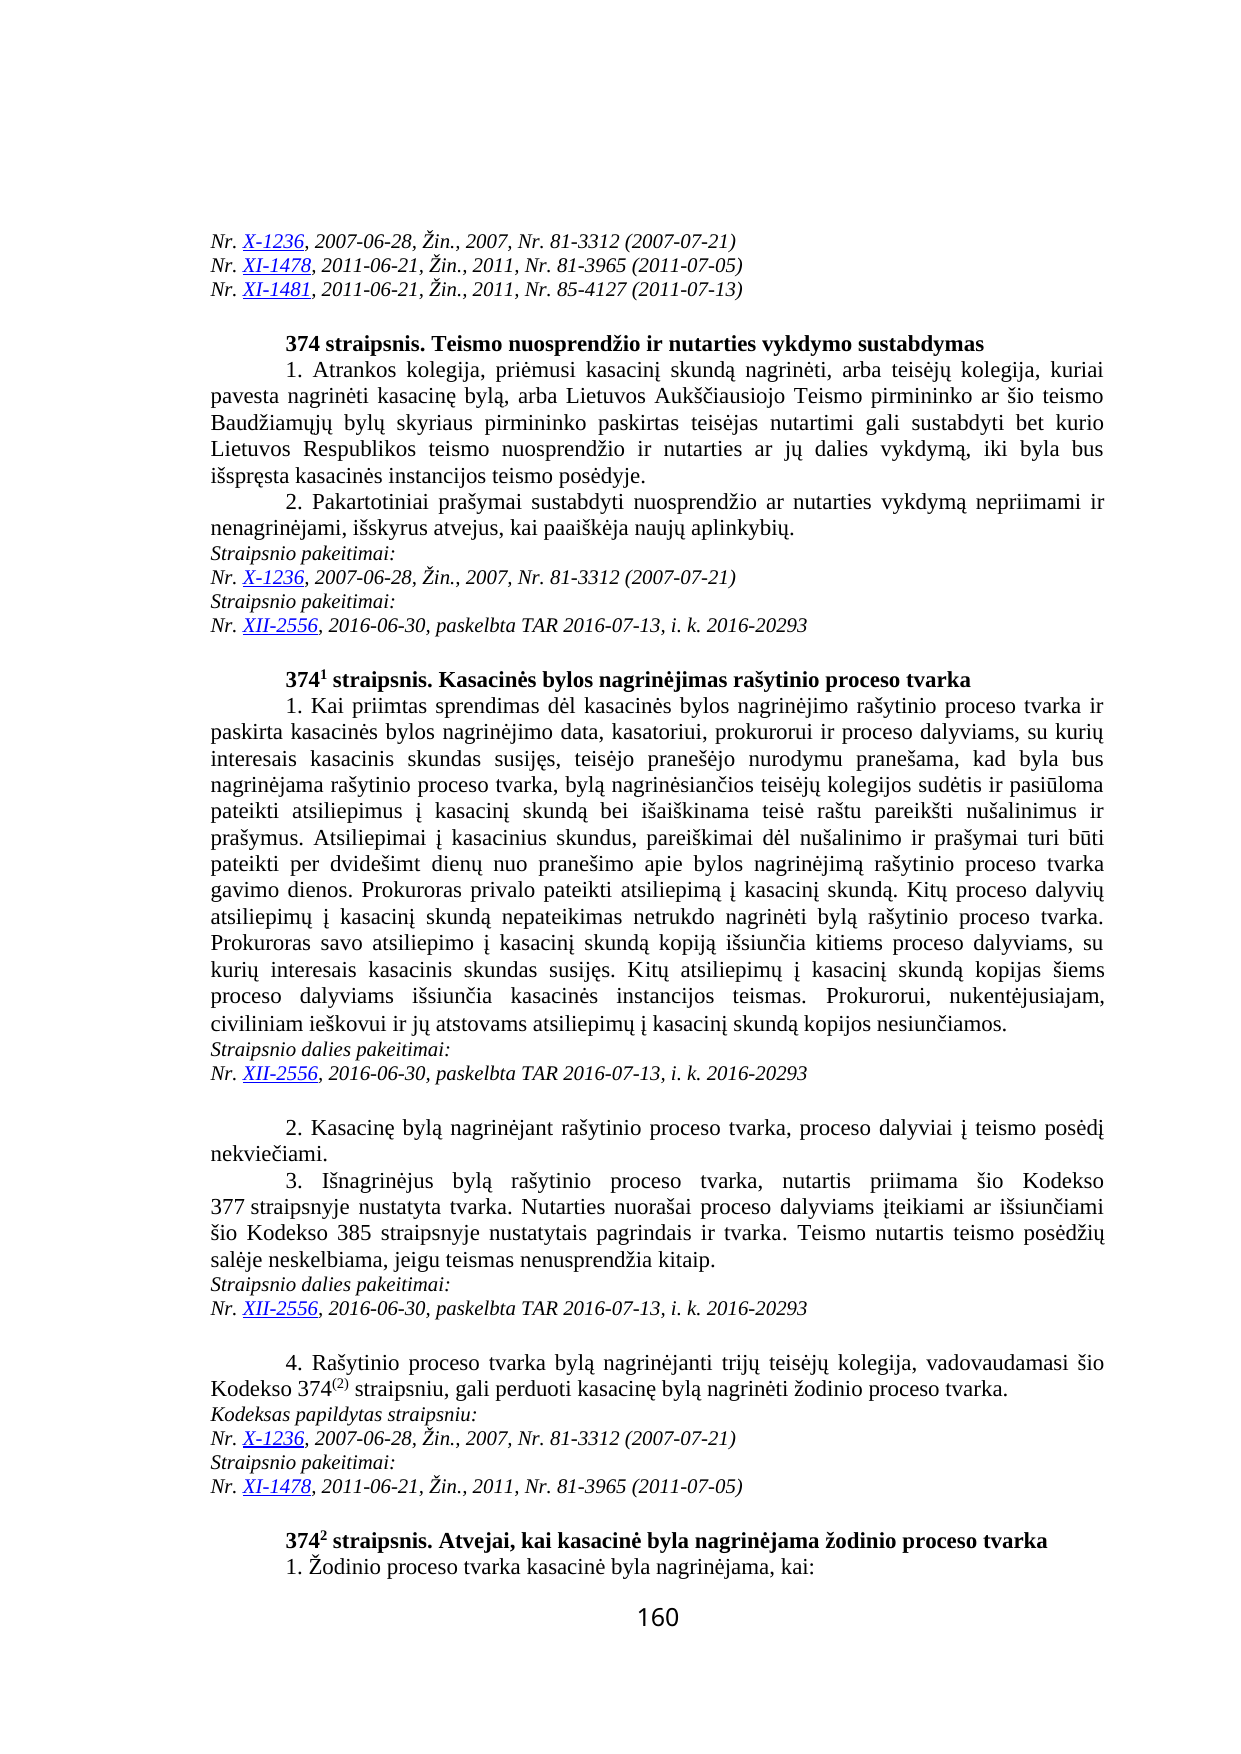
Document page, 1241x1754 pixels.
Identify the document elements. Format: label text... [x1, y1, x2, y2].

text Straipsnio pakeitimai: [210, 541, 1105, 565]
text Straipsnio dalies pakeitimai: [210, 1272, 1105, 1296]
text 1. Žodinio proceso tvarka kasacinė byla nagrinėjama, kai: [210, 1553, 1105, 1579]
text Nr. XI-1478, 2011-06-21, Žin., 2011, Nr. 81-3965 (2011-07-05) [210, 1474, 1105, 1498]
text Nr. XII-2556, 2016-06-30, paskelbta TAR 2016-07-13, i. k. 2016-20293 [210, 613, 1105, 637]
text 4. Rašytinio proceso tvarka bylą nagrinėjanti trijų teisėjų kolegija, vadovaudamasi šio Kodekso 374(2) straipsniu, gali perduoti kasacinę bylą nagrinėti žodinio proceso tvarka. [210, 1349, 1105, 1402]
text Nr. X-1236, 2007-06-28, Žin., 2007, Nr. 81-3312 (2007-07-21) [210, 1426, 1105, 1450]
text 2. Kasacinę bylą nagrinėjant rašytinio proceso tvarka, proceso dalyviai į teismo posėdį nekviečiami. [210, 1114, 1105, 1167]
text 3741 straipsnis. Kasacinės bylos nagrinėjimas rašytinio proceso tvarka [210, 666, 1105, 692]
text Straipsnio pakeitimai: [210, 589, 1105, 613]
text 3742 straipsnis. Atvejai, kai kasacinė byla nagrinėjama žodinio proceso tvarka [285, 1527, 1105, 1553]
text 2. Pakartotiniai prašymai sustabdyti nuosprendžio ar nutarties vykdymą nepriimami ir nenagrinėjami, išskyrus atvejus, kai paaiškėja naujų aplinkybių. [210, 488, 1105, 541]
text Nr. XII-2556, 2016-06-30, paskelbta TAR 2016-07-13, i. k. 2016-20293 [210, 1061, 1105, 1085]
text Kodeksas papildytas straipsniu: [210, 1402, 1105, 1426]
text 1. Kai priimtas sprendimas dėl kasacinės bylos nagrinėjimo rašytinio proceso tvarka ir paskirta kasacinės bylos nagrinėjimo data, kasatoriui, prokurorui ir proceso dalyviams, su kurių interesais kasacinis skundas susijęs, teisėjo pranešėjo nurodymu pranešama, kad byla bus nagrinėjama rašytinio proceso tvarka, bylą nagrinėsiančios teisėjų kolegijos sudėtis ir pasiūloma pateikti atsiliepimus į kasacinį skundą bei išaiškinama teisė raštu pareikšti nušalinimus ir prašymus. Atsiliepimai į kasacinius skundus, pareiškimai dėl nušalinimo ir prašymai turi būti pateikti per dvidešimt dienų nuo pranešimo apie bylos nagrinėjimą rašytinio proceso tvarka gavimo dienos. Prokuroras privalo pateikti atsiliepimą į kasacinį skundą. Kitų proceso dalyvių atsiliepimų į kasacinį skundą nepateikimas netrukdo nagrinėti bylą rašytinio proceso tvarka. Prokuroras savo atsiliepimo į kasacinį skundą kopiją išsiunčia kitiems proceso dalyviams, su kurių interesais kasacinis skundas susijęs. Kitų atsiliepimų į kasacinį skundą kopijas šiems proceso dalyviams išsiunčia kasacinės instancijos teismas. Prokurorui, nukentėjusiajam, civiliniam ieškovui ir jų atstovams atsiliepimų į kasacinį skundą kopijos nesiunčiamos. [210, 692, 1105, 1037]
text Nr. XI-1478, 2011-06-21, Žin., 2011, Nr. 81-3965 (2011-07-05) [210, 253, 1105, 277]
text Straipsnio dalies pakeitimai: [210, 1037, 1105, 1061]
text Nr. XII-2556, 2016-06-30, paskelbta TAR 2016-07-13, i. k. 2016-20293 [210, 1296, 1105, 1320]
text 3. Išnagrinėjus bylą rašytinio proceso tvarka, nutartis priimama šio Kodekso 377 straipsnyje nustatyta tvarka. Nutarties nuorašai proceso dalyviams įteikiami ar išsiunčiami šio Kodekso 385 straipsnyje nustatytais pagrindais ir tvarka. Teismo nutartis teismo posėdžių salėje neskelbiama, jeigu teismas nenusprendžia kitaip. [210, 1167, 1105, 1272]
text Nr. XI-1481, 2011-06-21, Žin., 2011, Nr. 85-4127 (2011-07-13) [210, 277, 1105, 301]
text Straipsnio pakeitimai: [210, 1450, 1105, 1474]
text 374 straipsnis. Teismo nuosprendžio ir nutarties vykdymo sustabdymas [210, 330, 1105, 356]
text 1. Atrankos kolegija, priėmusi kasacinį skundą nagrinėti, arba teisėjų kolegija, kuriai pavesta nagrinėti kasacinę bylą, arba Lietuvos Aukščiausiojo Teismo pirmininko ar šio teismo Baudžiamųjų bylų skyriaus pirmininko paskirtas teisėjas nutartimi gali sustabdyti bet kurio Lietuvos Respublikos teismo nuosprendžio ir nutarties ar jų dalies vykdymą, iki byla bus išspręsta kasacinės instancijos teismo posėdyje. [210, 356, 1105, 488]
text Nr. X-1236, 2007-06-28, Žin., 2007, Nr. 81-3312 (2007-07-21) [210, 565, 1105, 589]
text Nr. X-1236, 2007-06-28, Žin., 2007, Nr. 81-3312 (2007-07-21) [210, 229, 1105, 253]
